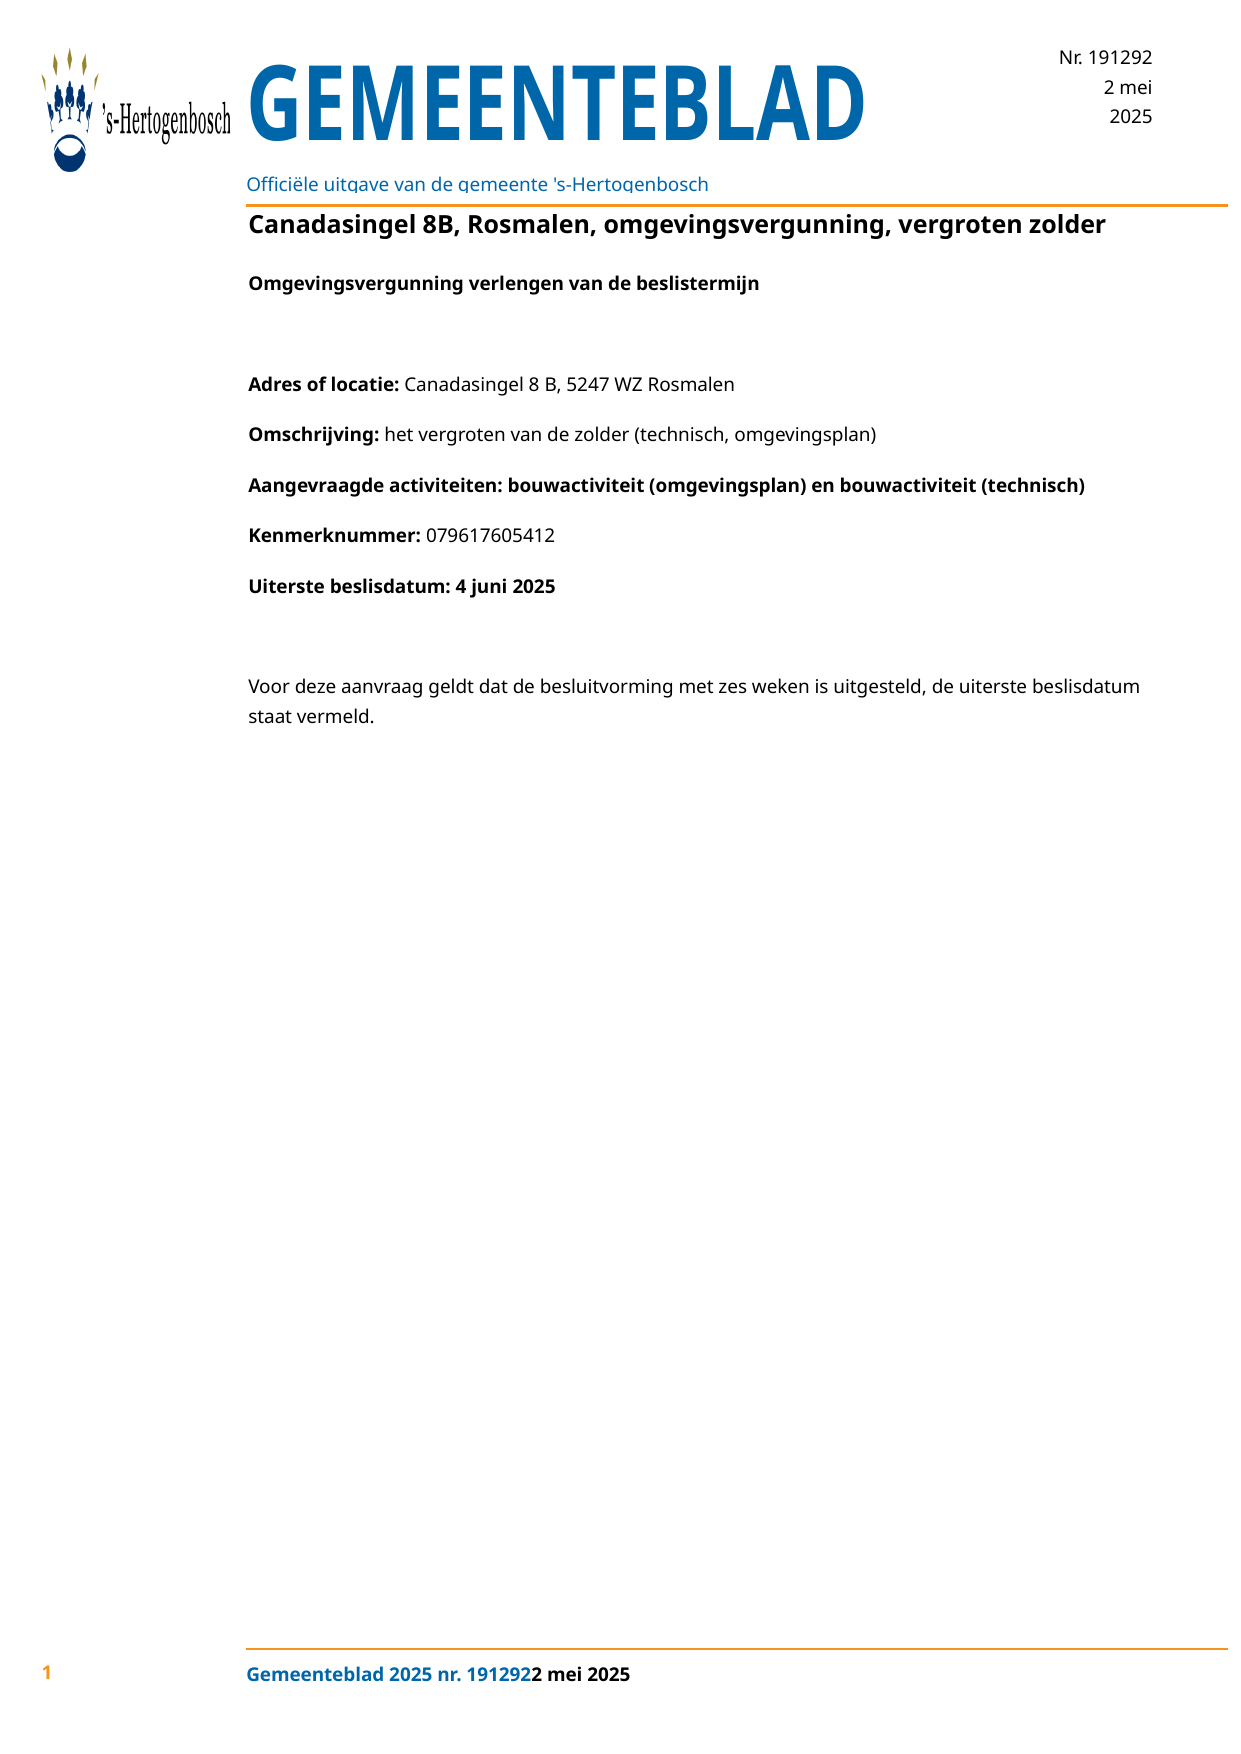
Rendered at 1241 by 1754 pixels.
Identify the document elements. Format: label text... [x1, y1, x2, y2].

text Omschrijving: het vergroten van de zolder (technisch, omgevingsplan) [248, 422, 1152, 447]
text Aangevraagde activiteiten: bouwactiviteit (omgevingsplan) en bouwactiviteit (technisch) [248, 472, 1152, 498]
text Voor deze aanvraag geldt dat de besluitvorming met zes weken is uitgesteld, de uiterste beslisdatum staat vermeld. [248, 674, 1152, 729]
text Kenmerknummer: 079617605412 [248, 522, 1152, 548]
text Uiterste beslisdatum: 4 juni 2025 [248, 573, 1152, 598]
picture [41, 47, 231, 172]
text Adres of locatie: Canadasingel 8 B, 5247 WZ Rosmalen [248, 371, 1152, 397]
text Canadasingel 8B, Rosmalen, omgevingsvergunning, vergroten zolder [248, 207, 1152, 241]
text Omgevingsvergunning verlengen van de beslistermijn [248, 270, 1152, 296]
